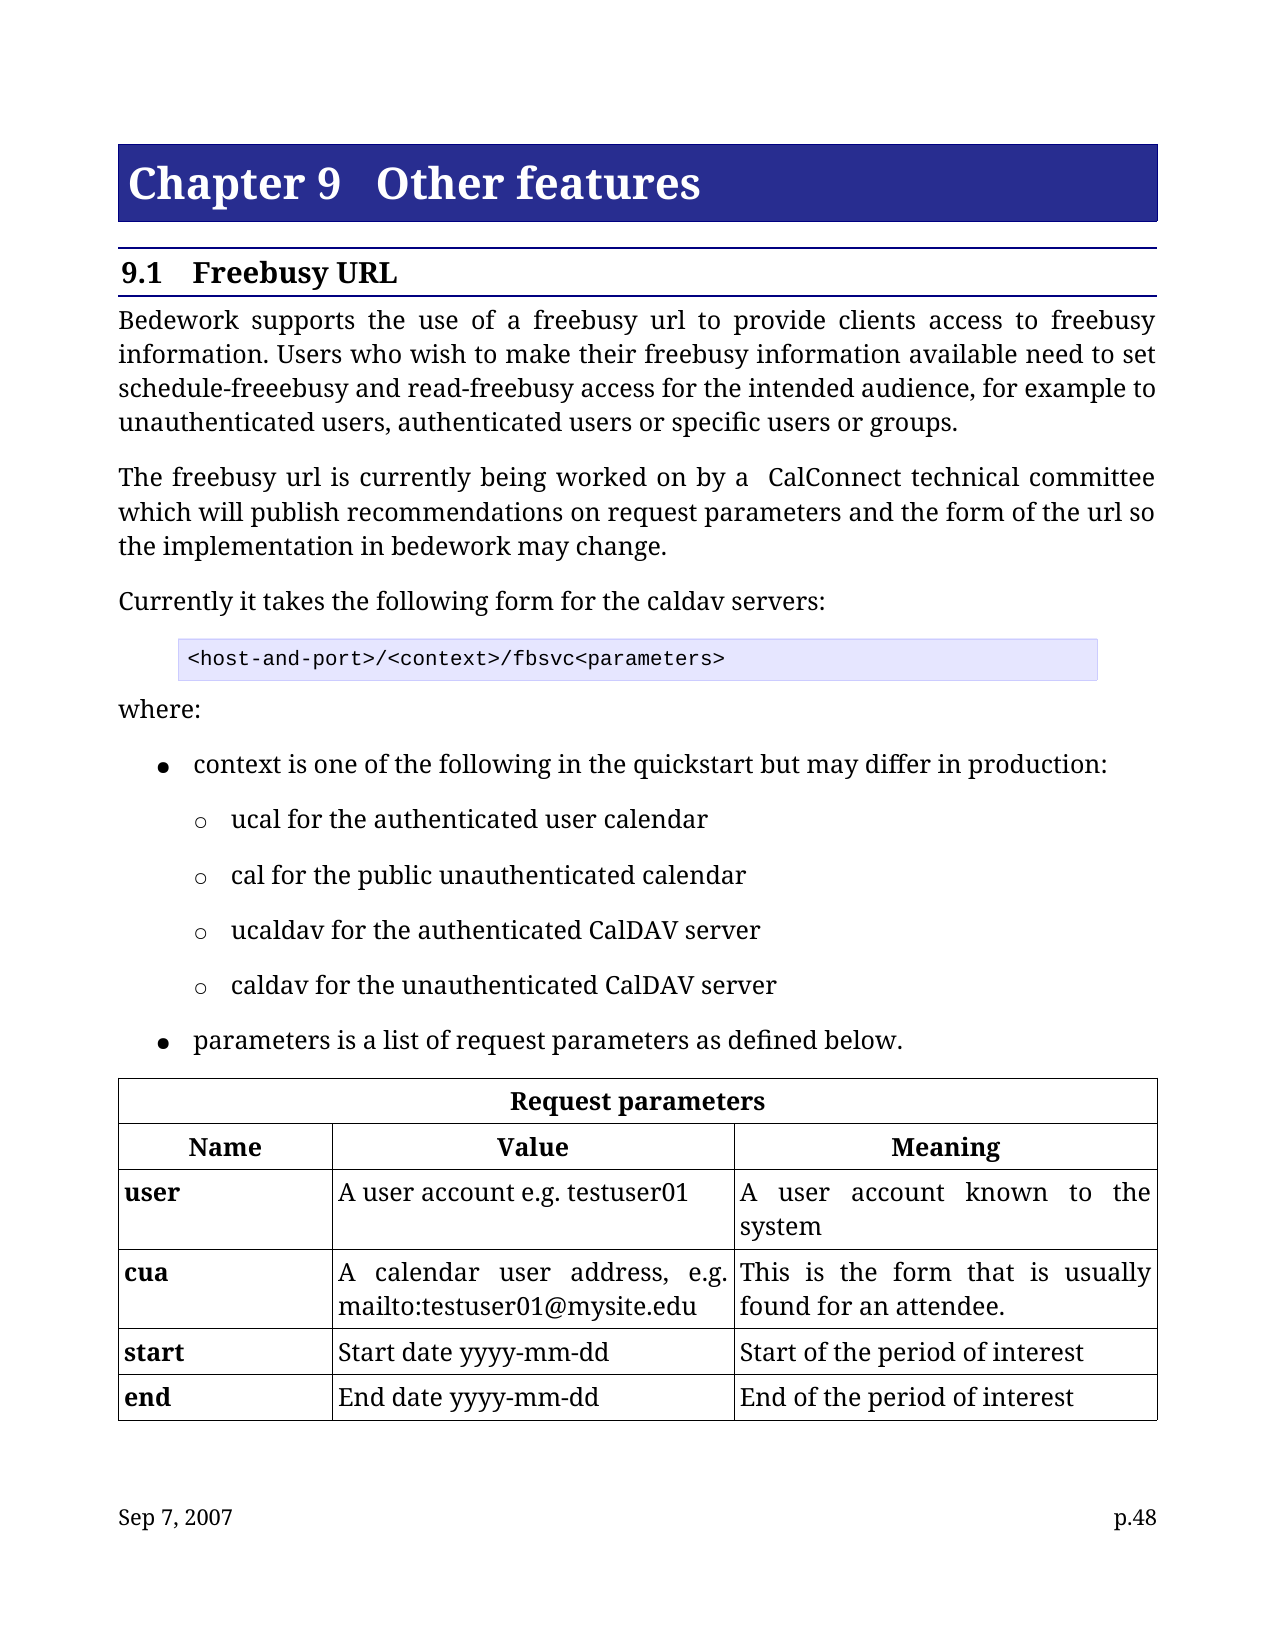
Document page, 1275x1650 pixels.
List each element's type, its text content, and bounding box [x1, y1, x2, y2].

list parameters is a list of request parameters as defined below. [156, 1023, 1157, 1057]
table_cell cua [119, 1250, 332, 1328]
table_cell start [119, 1329, 332, 1374]
list cal for the public unauthenticated calendar [193, 857, 1157, 891]
list context is one of the following in the quickstart but may differ in production: [156, 747, 1157, 781]
table_cell Name [119, 1124, 332, 1169]
table_cell A user account known to the system [735, 1170, 1157, 1249]
list ucaldav for the authenticated CalDAV server [193, 912, 1157, 946]
table_cell A calendar user address, e.g. mailto:testuser01@mysite.edu [333, 1250, 734, 1328]
table_cell Start of the period of interest [735, 1329, 1157, 1374]
table_cell This is the form that is usually found for an attendee. [735, 1250, 1157, 1328]
text where: [118, 692, 1157, 726]
table_cell Value [333, 1124, 734, 1169]
subtitle Freebusy URL [118, 249, 1157, 295]
text Currently it takes the following form for the caldav servers: [118, 583, 1157, 617]
list ucal for the authenticated user calendar [193, 802, 1157, 836]
table_cell user [119, 1170, 332, 1249]
text Bedework supports the use of a freebusy url to provide clients access to freebusy information. Users who wish to make their freebusy information available need to set schedule-freeebusy and read-freebusy access for the intended audience, for example to unauthenticated users, authenticated users or specific users or groups. [118, 303, 1157, 439]
table_cell End date yyyy-mm-dd [333, 1375, 734, 1419]
table_cell A user account e.g. testuser01 [333, 1170, 734, 1249]
text The freebusy url is currently being worked on by a CalConnect technical committee which will publish recommendations on request parameters and the form of the url so the implementation in bedework may change. [118, 460, 1157, 562]
list caldav for the unauthenticated CalDAV server [193, 967, 1157, 1002]
table_cell end [119, 1375, 332, 1419]
text <host-and-port>/<context>/fbsvc<parameters> [179, 640, 1097, 680]
table_cell End of the period of interest [735, 1375, 1157, 1419]
table_cell Start date yyyy-mm-dd [333, 1329, 734, 1374]
table_header Request parameters [119, 1079, 1157, 1123]
table_cell Meaning [735, 1124, 1157, 1169]
subtitle Other features [119, 145, 1157, 221]
